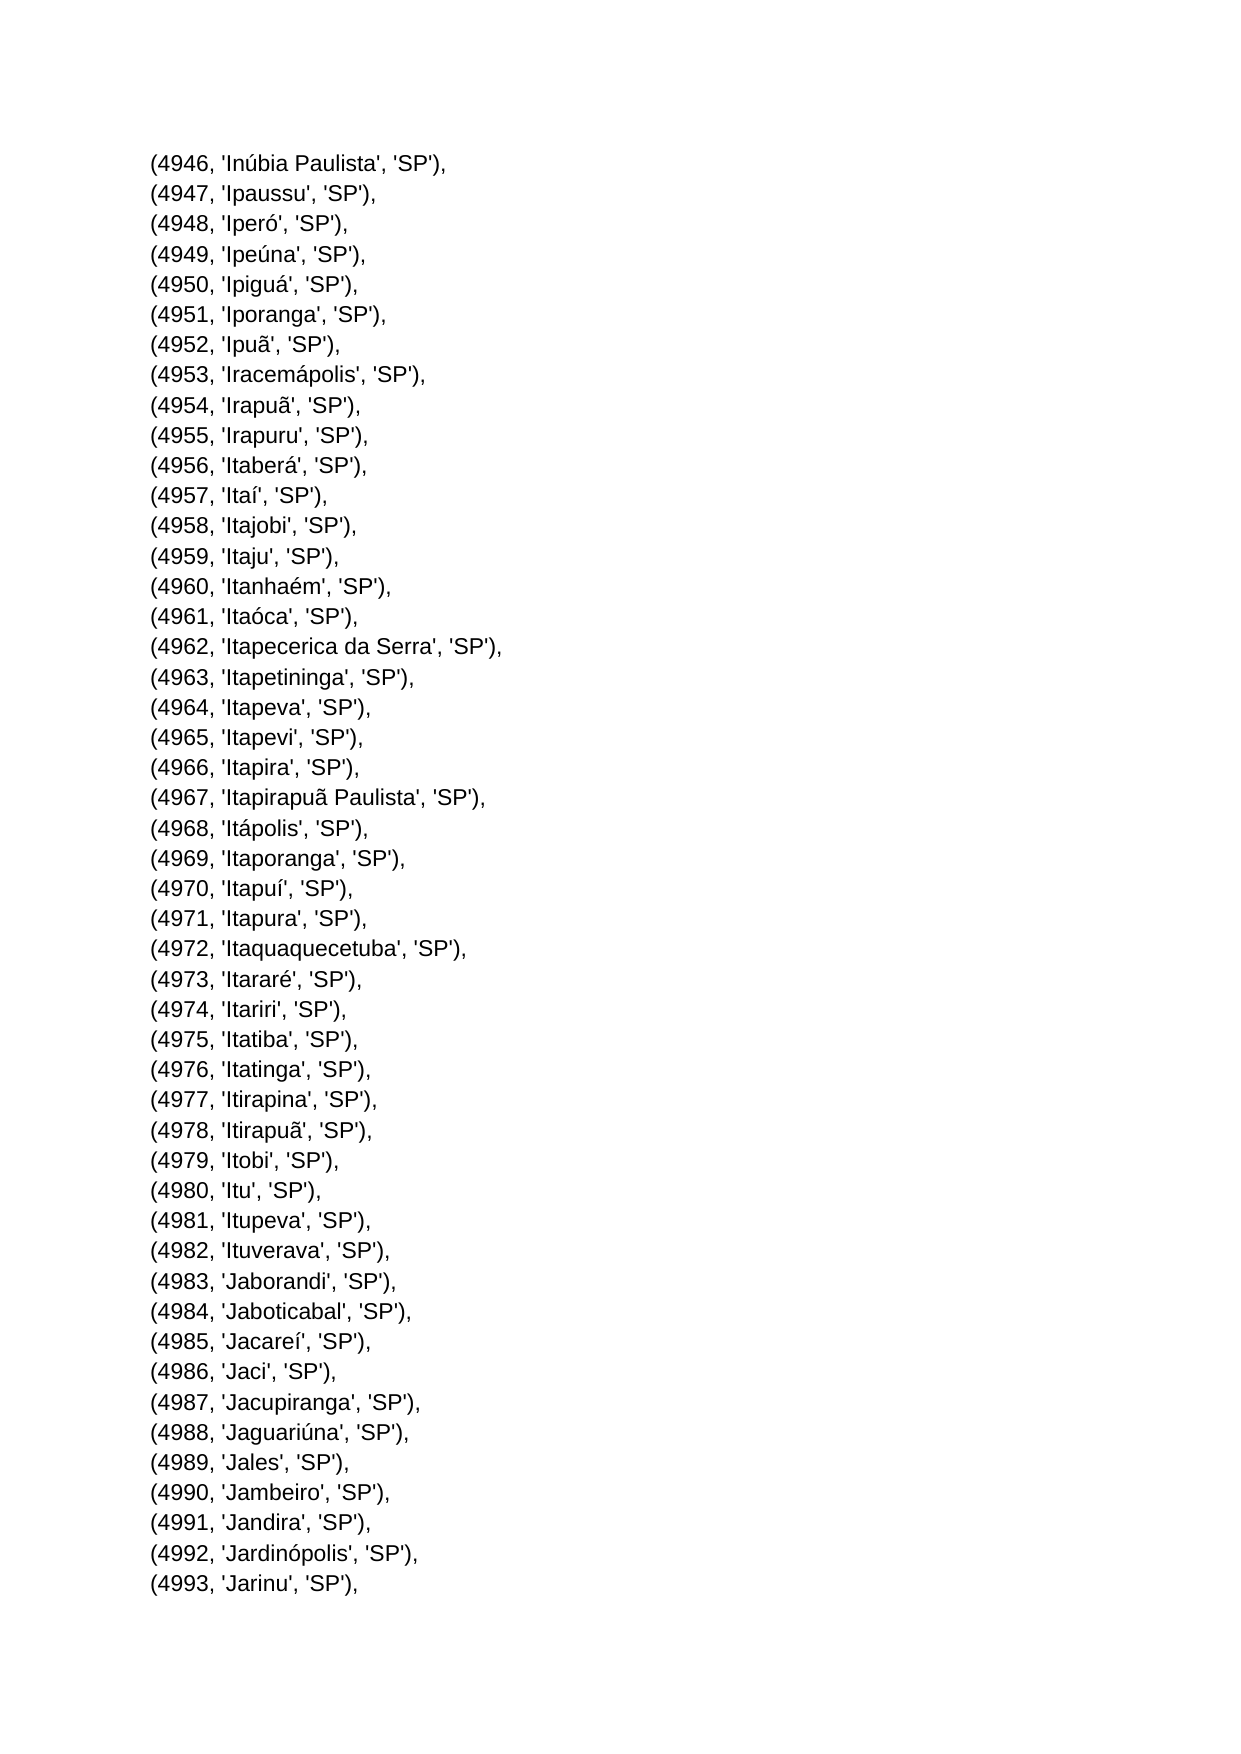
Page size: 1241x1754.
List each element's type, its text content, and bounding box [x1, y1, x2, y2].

text (4954, 'Irapuã', 'SP'), [150, 392, 1090, 418]
text (4985, 'Jacareí', 'SP'), [150, 1328, 1090, 1354]
text (4993, 'Jarinu', 'SP'), [150, 1570, 1090, 1596]
text (4960, 'Itanhaém', 'SP'), [150, 573, 1090, 599]
text (4986, 'Jaci', 'SP'), [150, 1358, 1090, 1385]
text (4991, 'Jandira', 'SP'), [150, 1509, 1090, 1536]
text (4955, 'Irapuru', 'SP'), [150, 422, 1090, 448]
text (4983, 'Jaborandi', 'SP'), [150, 1268, 1090, 1294]
text (4982, 'Ituverava', 'SP'), [150, 1237, 1090, 1264]
text (4984, 'Jaboticabal', 'SP'), [150, 1298, 1090, 1324]
text (4976, 'Itatinga', 'SP'), [150, 1056, 1090, 1083]
text (4970, 'Itapuí', 'SP'), [150, 875, 1090, 901]
text (4990, 'Jambeiro', 'SP'), [150, 1479, 1090, 1506]
text (4965, 'Itapevi', 'SP'), [150, 724, 1090, 750]
text (4978, 'Itirapuã', 'SP'), [150, 1117, 1090, 1143]
text (4949, 'Ipeúna', 'SP'), [150, 241, 1090, 267]
text (4964, 'Itapeva', 'SP'), [150, 694, 1090, 720]
text (4971, 'Itapura', 'SP'), [150, 905, 1090, 932]
text (4980, 'Itu', 'SP'), [150, 1177, 1090, 1203]
text (4967, 'Itapirapuã Paulista', 'SP'), [150, 784, 1090, 811]
text (4962, 'Itapecerica da Serra', 'SP'), [150, 633, 1090, 660]
text (4950, 'Ipiguá', 'SP'), [150, 271, 1090, 297]
text (4972, 'Itaquaquecetuba', 'SP'), [150, 935, 1090, 962]
text (4958, 'Itajobi', 'SP'), [150, 512, 1090, 539]
text (4973, 'Itararé', 'SP'), [150, 966, 1090, 992]
text (4957, 'Itaí', 'SP'), [150, 482, 1090, 509]
text (4987, 'Jacupiranga', 'SP'), [150, 1388, 1090, 1415]
text (4966, 'Itapira', 'SP'), [150, 754, 1090, 781]
text (4948, 'Iperó', 'SP'), [150, 210, 1090, 237]
text (4952, 'Ipuã', 'SP'), [150, 331, 1090, 358]
text (4974, 'Itariri', 'SP'), [150, 996, 1090, 1022]
text (4975, 'Itatiba', 'SP'), [150, 1026, 1090, 1052]
text (4951, 'Iporanga', 'SP'), [150, 301, 1090, 327]
text (4981, 'Itupeva', 'SP'), [150, 1207, 1090, 1234]
text (4968, 'Itápolis', 'SP'), [150, 814, 1090, 841]
text (4969, 'Itaporanga', 'SP'), [150, 845, 1090, 871]
text (4959, 'Itaju', 'SP'), [150, 543, 1090, 569]
text (4961, 'Itaóca', 'SP'), [150, 603, 1090, 629]
text (4977, 'Itirapina', 'SP'), [150, 1086, 1090, 1113]
text (4989, 'Jales', 'SP'), [150, 1449, 1090, 1475]
text (4963, 'Itapetininga', 'SP'), [150, 663, 1090, 690]
text (4946, 'Inúbia Paulista', 'SP'), [150, 150, 1090, 176]
text (4953, 'Iracemápolis', 'SP'), [150, 361, 1090, 388]
text (4947, 'Ipaussu', 'SP'), [150, 180, 1090, 207]
text (4988, 'Jaguariúna', 'SP'), [150, 1419, 1090, 1445]
text (4979, 'Itobi', 'SP'), [150, 1147, 1090, 1173]
text (4992, 'Jardinópolis', 'SP'), [150, 1539, 1090, 1566]
text (4956, 'Itaberá', 'SP'), [150, 452, 1090, 478]
